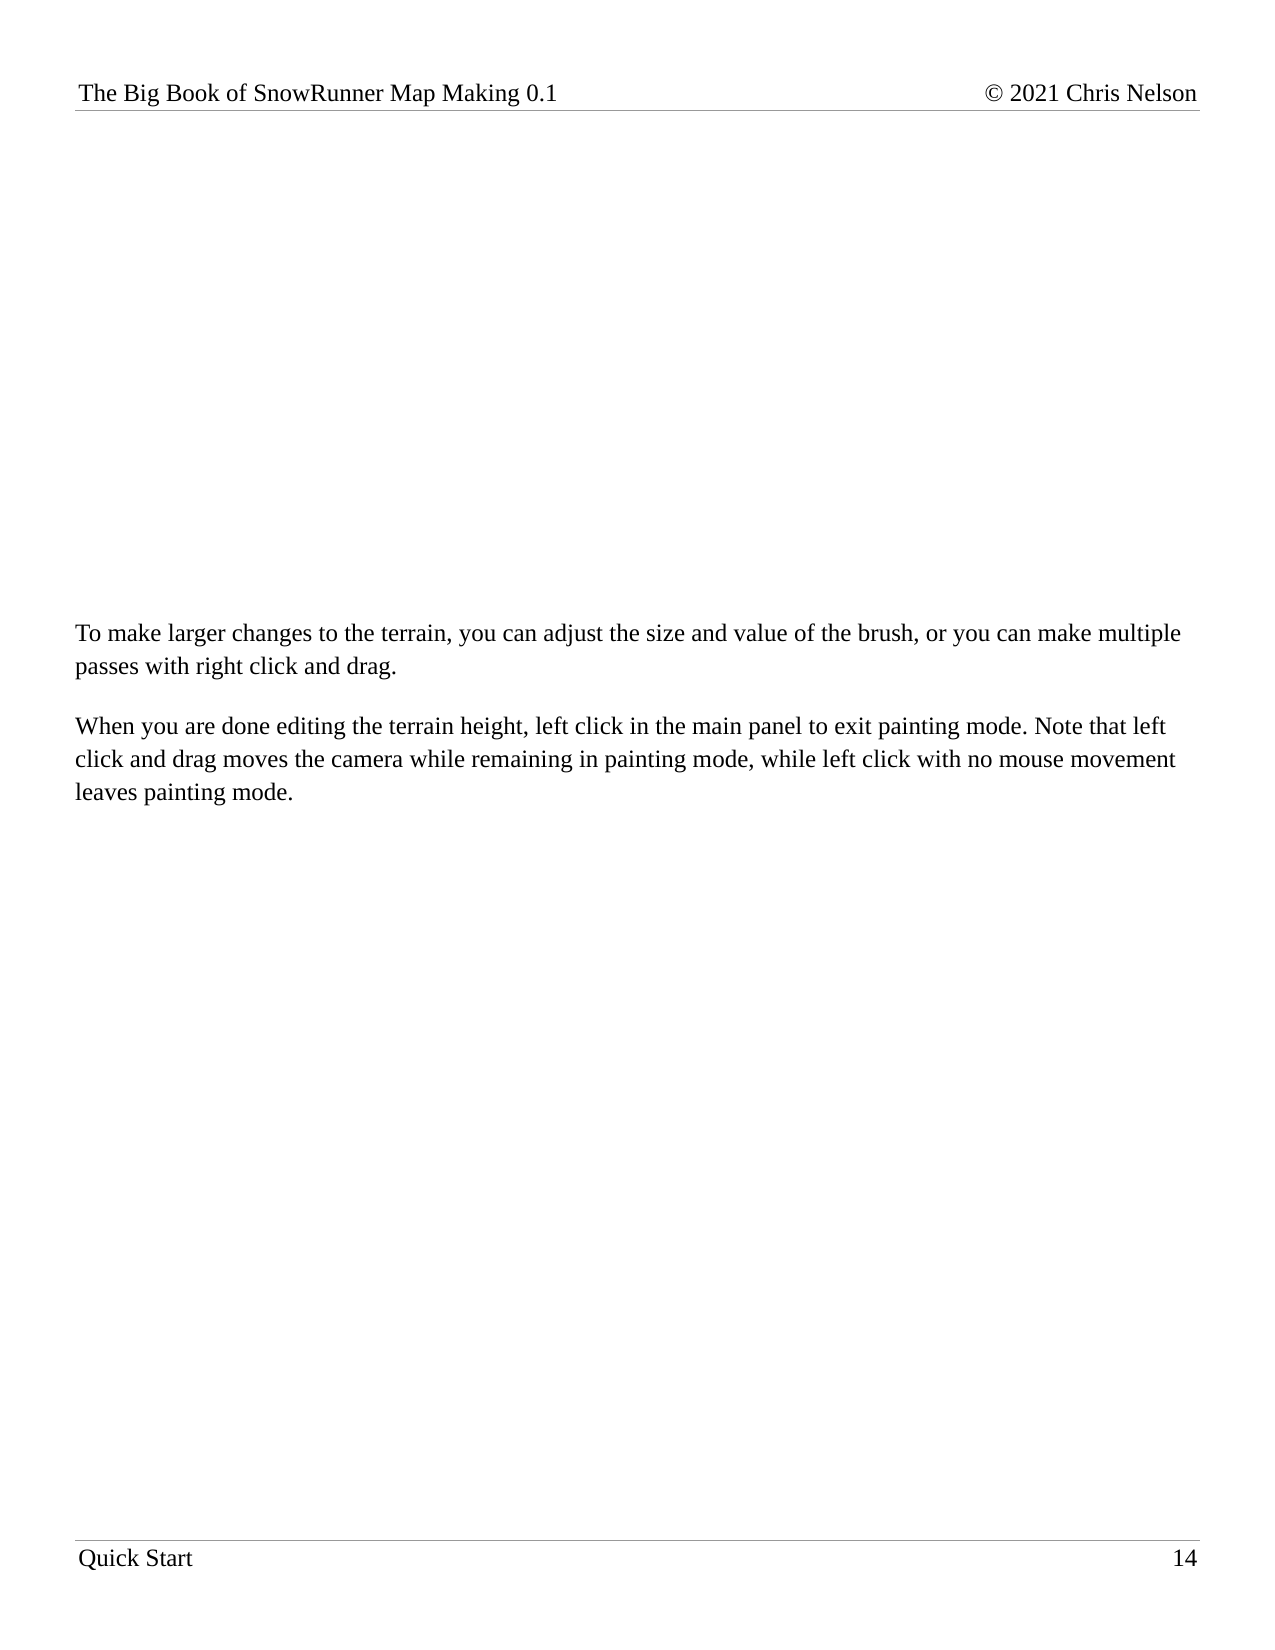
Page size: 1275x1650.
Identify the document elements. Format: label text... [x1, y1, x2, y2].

text When you are done editing the terrain height, left click in the main panel to exit painting mode. Note that left click and drag moves the camera while remaining in painting mode, while left click with no mouse movement leaves painting mode. [75, 711, 1200, 806]
text To make larger changes to the terrain, you can adjust the size and value of the brush, or you can make multiple passes with right click and drag. [75, 618, 1200, 680]
